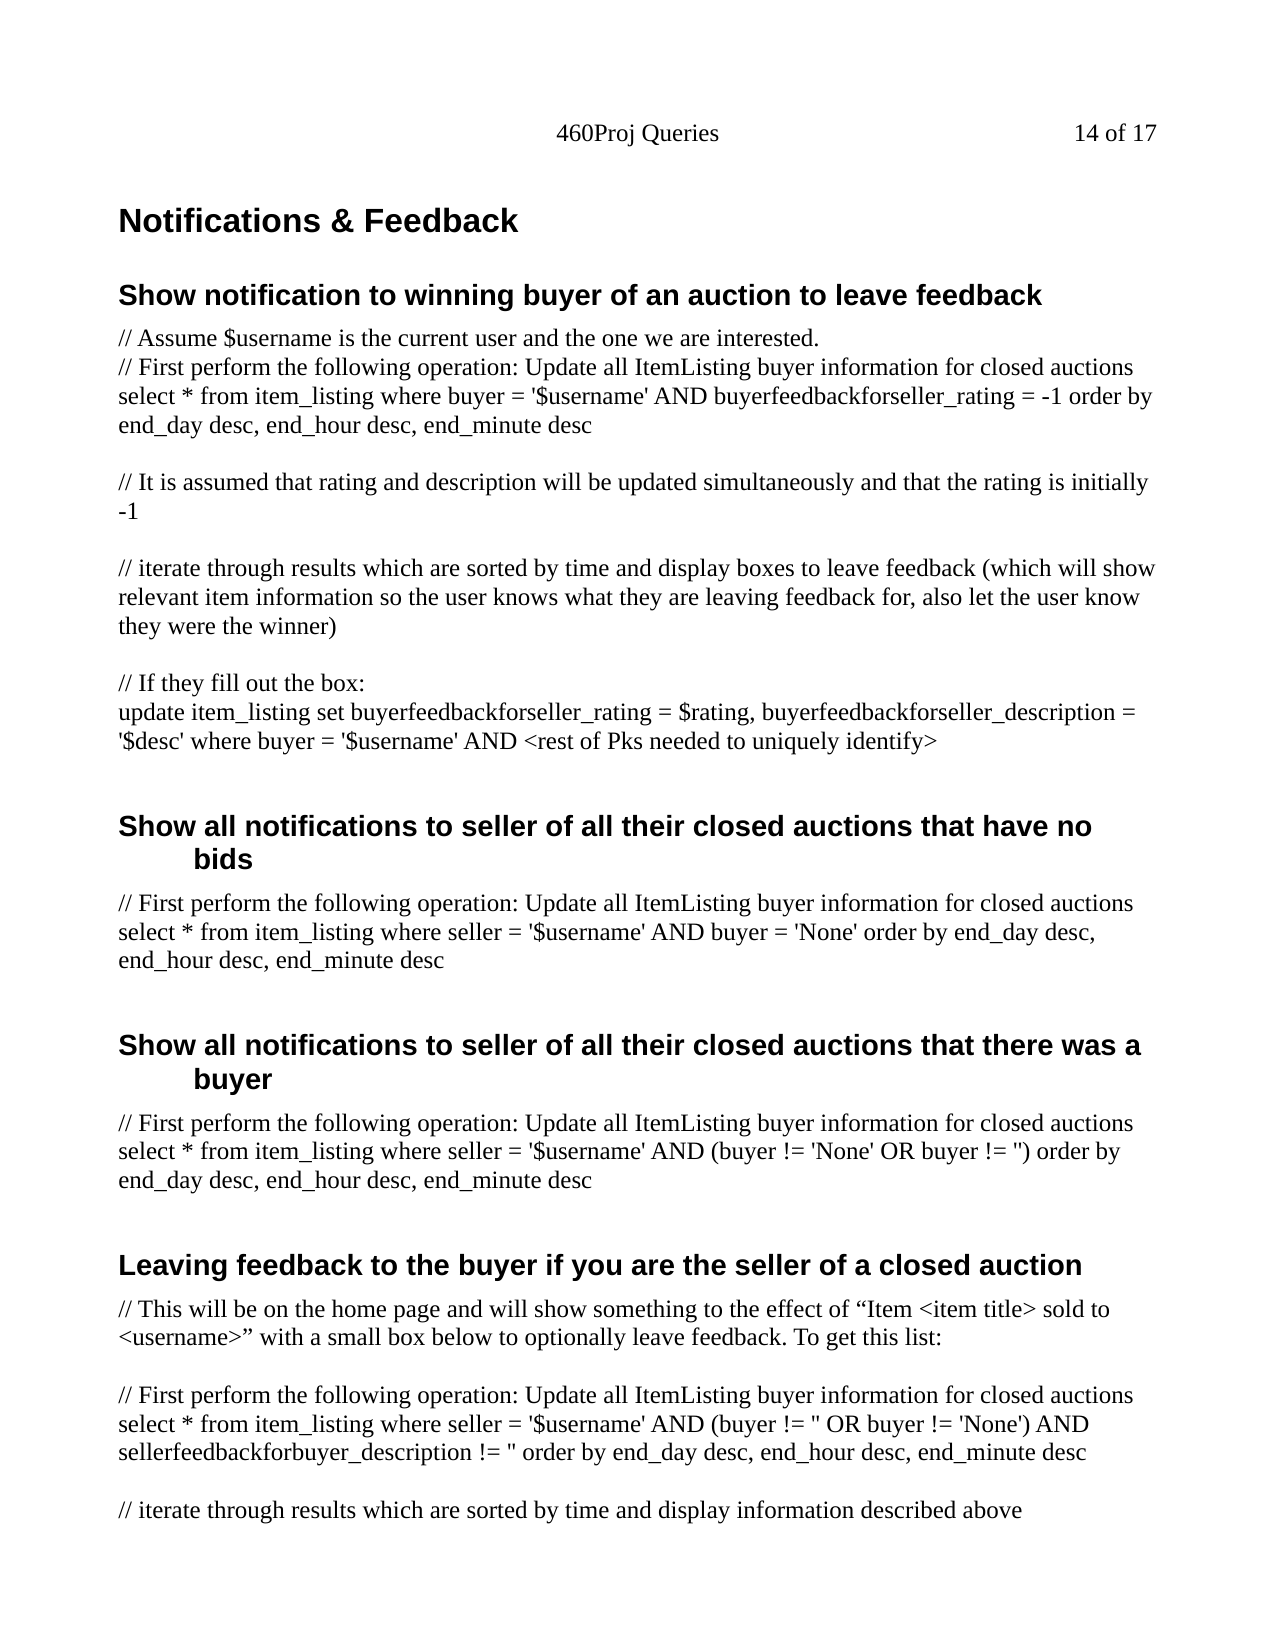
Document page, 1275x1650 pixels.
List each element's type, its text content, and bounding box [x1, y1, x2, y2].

text // This will be on the home page and will show something to the effect of “Item <item title> sold to <username>” with a small box below to optionally leave feedback. To get this list: [118, 1294, 1157, 1351]
text // If they fill out the box: [118, 668, 1157, 697]
text // iterate through results which are sorted by time and display information described above [118, 1495, 1157, 1524]
text select * from item_listing where seller = '$username' AND buyer = 'None' order by end_day desc, end_hour desc, end_minute desc [118, 917, 1157, 974]
subtitle Show all notifications to seller of all their closed auctions that there was a buyer [118, 1028, 1157, 1095]
text // Assume $username is the current user and the one we are interested. [118, 323, 1157, 352]
text // It is assumed that rating and description will be updated simultaneously and that the rating is initially -1 [118, 467, 1157, 525]
subtitle Show notification to winning buyer of an auction to leave feedback [118, 277, 1157, 311]
text select * from item_listing where buyer = '$username' AND buyerfeedbackforseller_rating = -1 order by end_day desc, end_hour desc, end_minute desc [118, 381, 1157, 438]
text // iterate through results which are sorted by time and display boxes to leave feedback (which will show relevant item information so the user knows what they are leaving feedback for, also let the user know they were the winner) [118, 553, 1157, 640]
text // First perform the following operation: Update all ItemListing buyer information for closed auctions [118, 888, 1157, 917]
text select * from item_listing where seller = '$username' AND (buyer != 'None' OR buyer != '') order by end_day desc, end_hour desc, end_minute desc [118, 1136, 1157, 1194]
text // First perform the following operation: Update all ItemListing buyer information for closed auctions [118, 1380, 1157, 1409]
subtitle Leaving feedback to the buyer if you are the seller of a closed auction [118, 1248, 1157, 1281]
subtitle Notifications & Feedback [118, 201, 1157, 240]
text // First perform the following operation: Update all ItemListing buyer information for closed auctions [118, 352, 1157, 381]
text select * from item_listing where seller = '$username' AND (buyer != '' OR buyer != 'None') AND sellerfeedbackforbuyer_description != '' order by end_day desc, end_hour desc, end_minute desc [118, 1409, 1157, 1466]
text // First perform the following operation: Update all ItemListing buyer information for closed auctions [118, 1108, 1157, 1136]
text update item_listing set buyerfeedbackforseller_rating = $rating, buyerfeedbackforseller_description = '$desc' where buyer = '$username' AND <rest of Pks needed to uniquely identify> [118, 697, 1157, 755]
subtitle Show all notifications to seller of all their closed auctions that have no bids [118, 808, 1157, 876]
